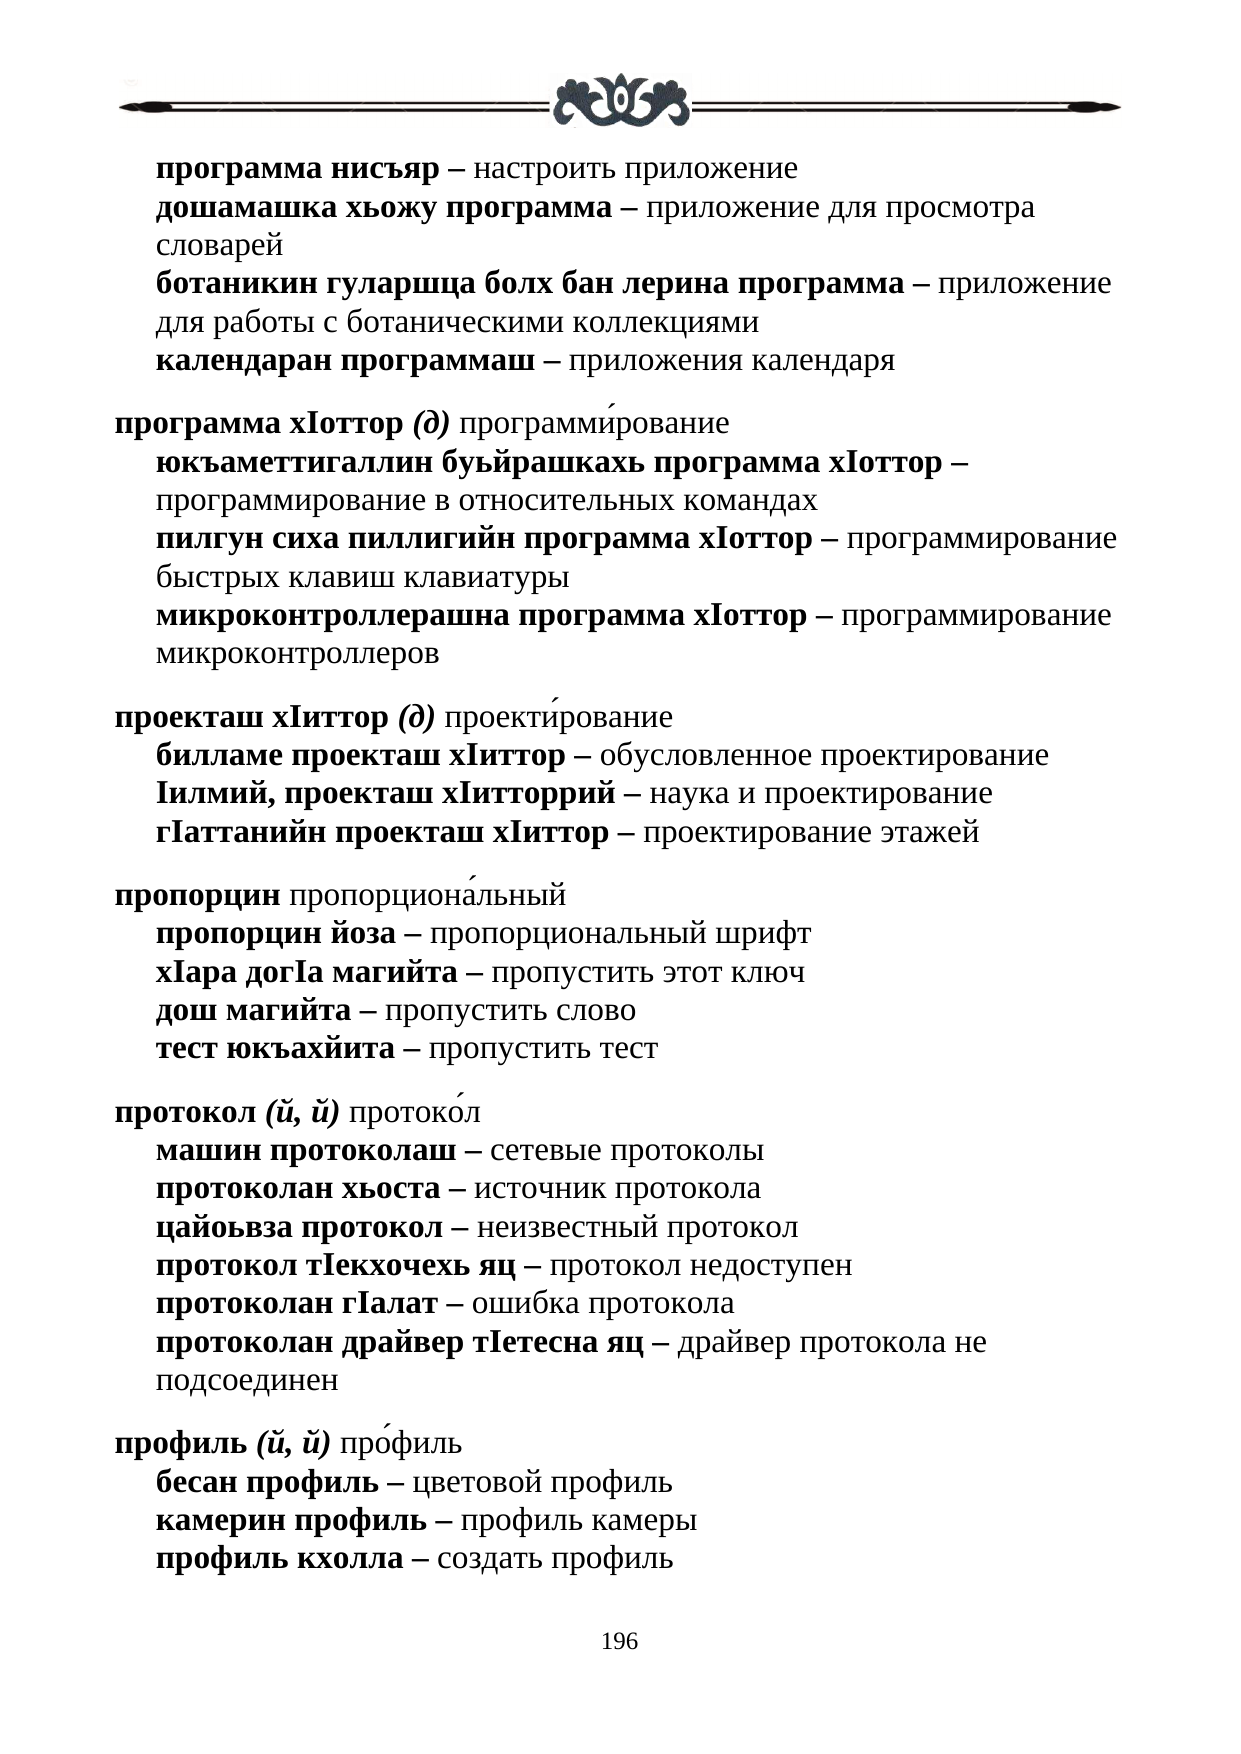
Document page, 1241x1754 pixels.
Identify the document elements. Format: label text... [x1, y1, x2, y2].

text проекташ хIиттор (д) проекти́рование билламе проекташ хIиттор – обусловленное проектирование Iилмий, проекташ хIитторрий – наука и проектирование гIаттанийн проекташ хIиттор – проектирование этажей [114, 696, 1122, 849]
text программа хIоттор (д) программи́рование юкъаметтигаллин буьйрашкахь программа хIоттор – программирование в относительных командах пилгун сиха пиллигийн программа хIоттор – программирование быстрых клавиш клавиатуры микроконтроллерашна программа хIоттор – программирование микроконтроллеров [114, 403, 1122, 671]
text программа нисъяр – настроить приложение дошамашка хьожу программа – приложение для просмотра словарей ботаникин гуларшца болх бан лерина программа – приложение для работы с ботаническими коллекциями календаран программаш – приложения календаря [114, 148, 1122, 378]
text пропорцин пропорциона́льный пропорцин йоза – пропорциональный шрифт хIара догIа магийта – пропустить этот ключ дош магийта – пропустить слово тест юкъахйита – пропустить тест [114, 874, 1122, 1066]
text профиль (й, й) про́филь бесан профиль – цветовой профиль камерин профиль – профиль камеры профиль кхолла – создать профиль [114, 1423, 1122, 1576]
text протокол (й, й) протоко́л машин протоколаш – сетевые протоколы протоколан хьоста – источник протокола цайоьвза протокол – неизвестный протокол протокол тIекхочехь яц – протокол недоступен протоколан гIалат – ошибка протокола протоколан драйвер тIетесна яц – драйвер протокола не подсоединен [114, 1091, 1122, 1398]
